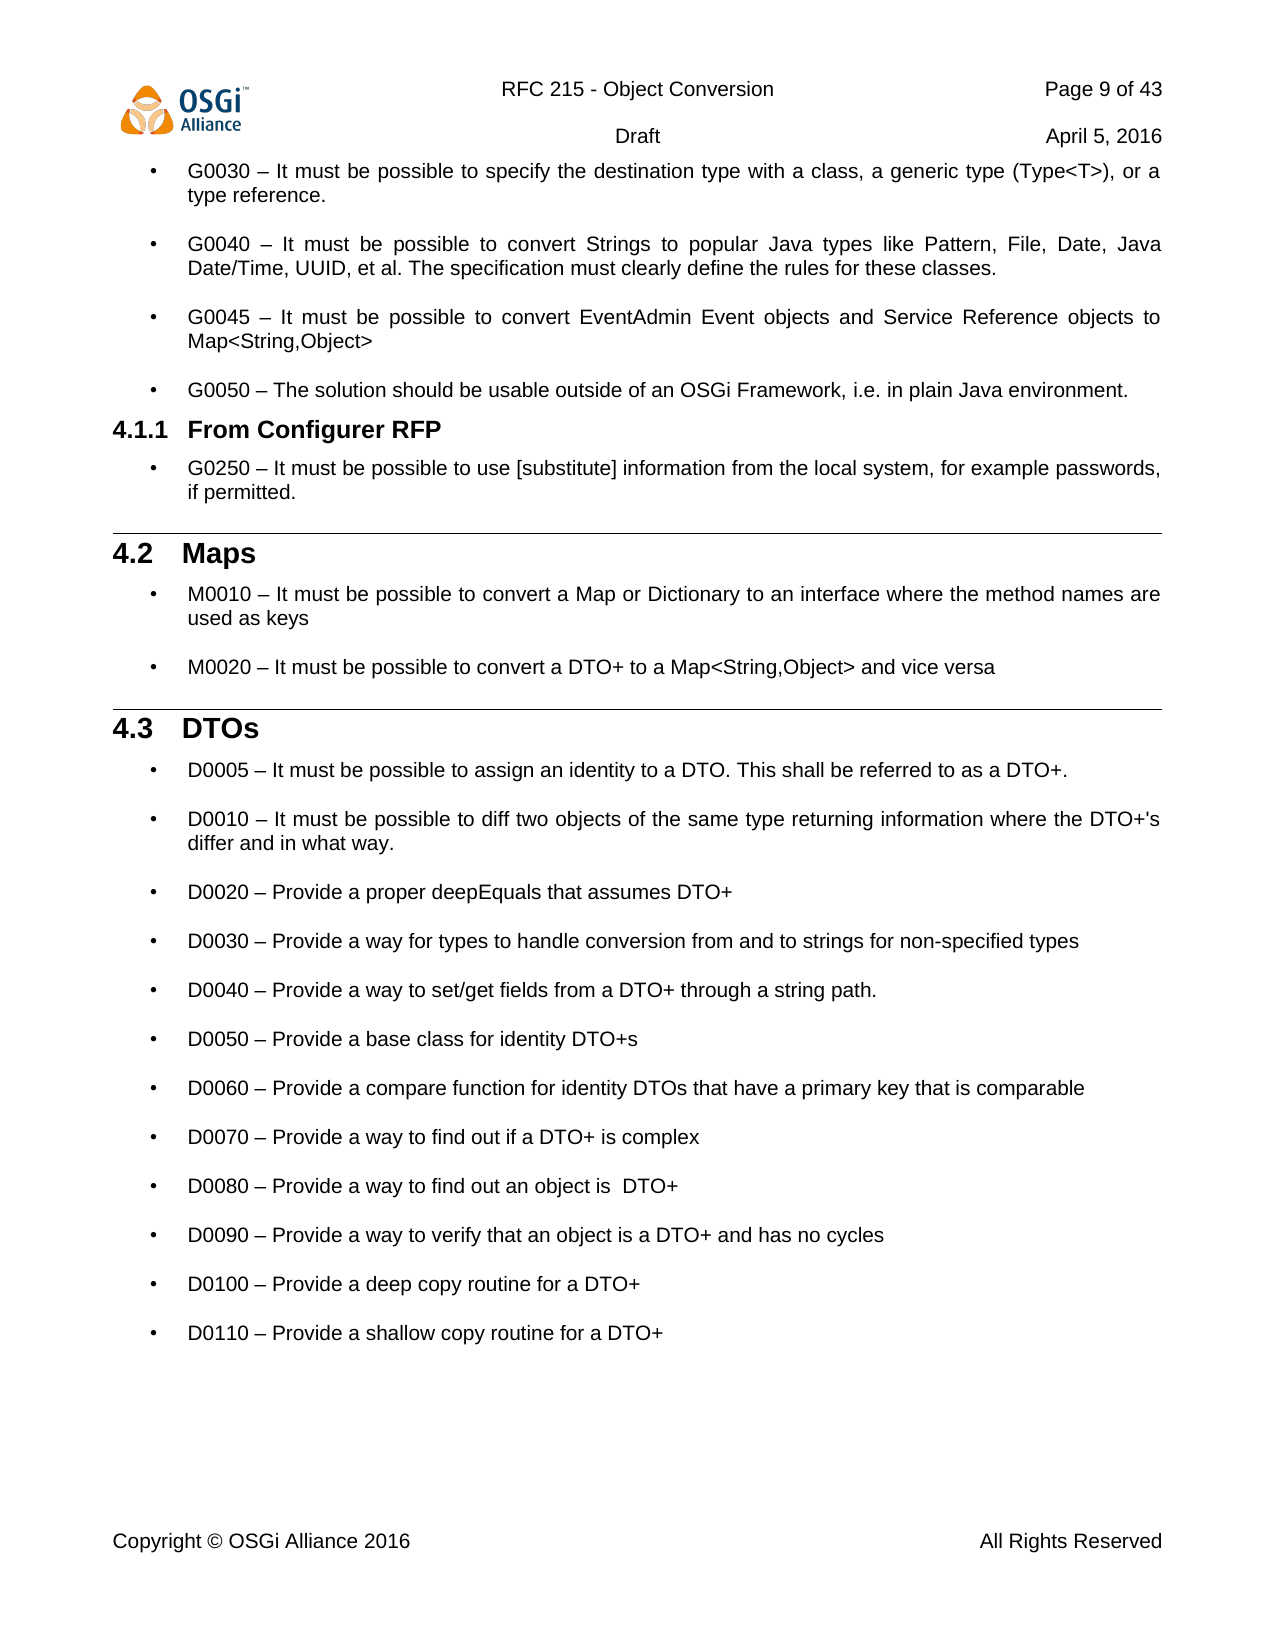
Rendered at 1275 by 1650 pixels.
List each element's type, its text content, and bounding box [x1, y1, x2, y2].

list D0110 – Provide a shallow copy routine for a DTO+ [150, 1321, 1162, 1345]
list D0030 – Provide a way for types to handle conversion from and to strings for non-specified types [150, 929, 1162, 953]
list D0010 – It must be possible to diff two objects of the same type returning information where the DTO+'s differ and in what way. [150, 807, 1162, 855]
picture [113, 78, 257, 142]
list G0030 – It must be possible to specify the destination type with a class, a generic type (Type<T>), or a type reference. [150, 159, 1162, 207]
list G0045 – It must be possible to convert EventAdmin Event objects and Service Reference objects to Map<String,Object> [150, 305, 1162, 353]
list G0040 – It must be possible to convert Strings to popular Java types like Pattern, File, Date, Java Date/Time, UUID, et al. The specification must clearly define the rules for these classes. [150, 232, 1162, 280]
list D0100 – Provide a deep copy routine for a DTO+ [150, 1272, 1162, 1296]
list D0080 – Provide a way to find out an object is DTO+ [150, 1174, 1162, 1198]
list M0010 – It must be possible to convert a Map or Dictionary to an interface where the method names are used as keys [150, 582, 1162, 630]
list D0005 – It must be possible to assign an identity to a DTO. This shall be referred to as a DTO+. [150, 758, 1162, 782]
list D0090 – Provide a way to verify that an object is a DTO+ and has no cycles [150, 1223, 1162, 1247]
list M0020 – It must be possible to convert a DTO+ to a Map<String,Object> and vice versa [150, 655, 1162, 679]
list G0050 – The solution should be usable outside of an OSGi Framework, i.e. in plain Java environment. [150, 378, 1162, 402]
list D0040 – Provide a way to set/get fields from a DTO+ through a string path. [150, 978, 1162, 1002]
subtitle DTOs [112, 710, 1162, 745]
list G0250 – It must be possible to use [substitute] information from the local system, for example passwords, if permitted. [150, 456, 1162, 504]
list D0050 – Provide a base class for identity DTO+s [150, 1027, 1162, 1051]
list D0020 – Provide a proper deepEquals that assumes DTO+ [150, 880, 1162, 904]
subtitle Maps [112, 534, 1162, 570]
list D0070 – Provide a way to find out if a DTO+ is complex [150, 1125, 1162, 1149]
subtitle From Configurer RFP [112, 414, 1162, 443]
list D0060 – Provide a compare function for identity DTOs that have a primary key that is comparable [150, 1076, 1162, 1100]
